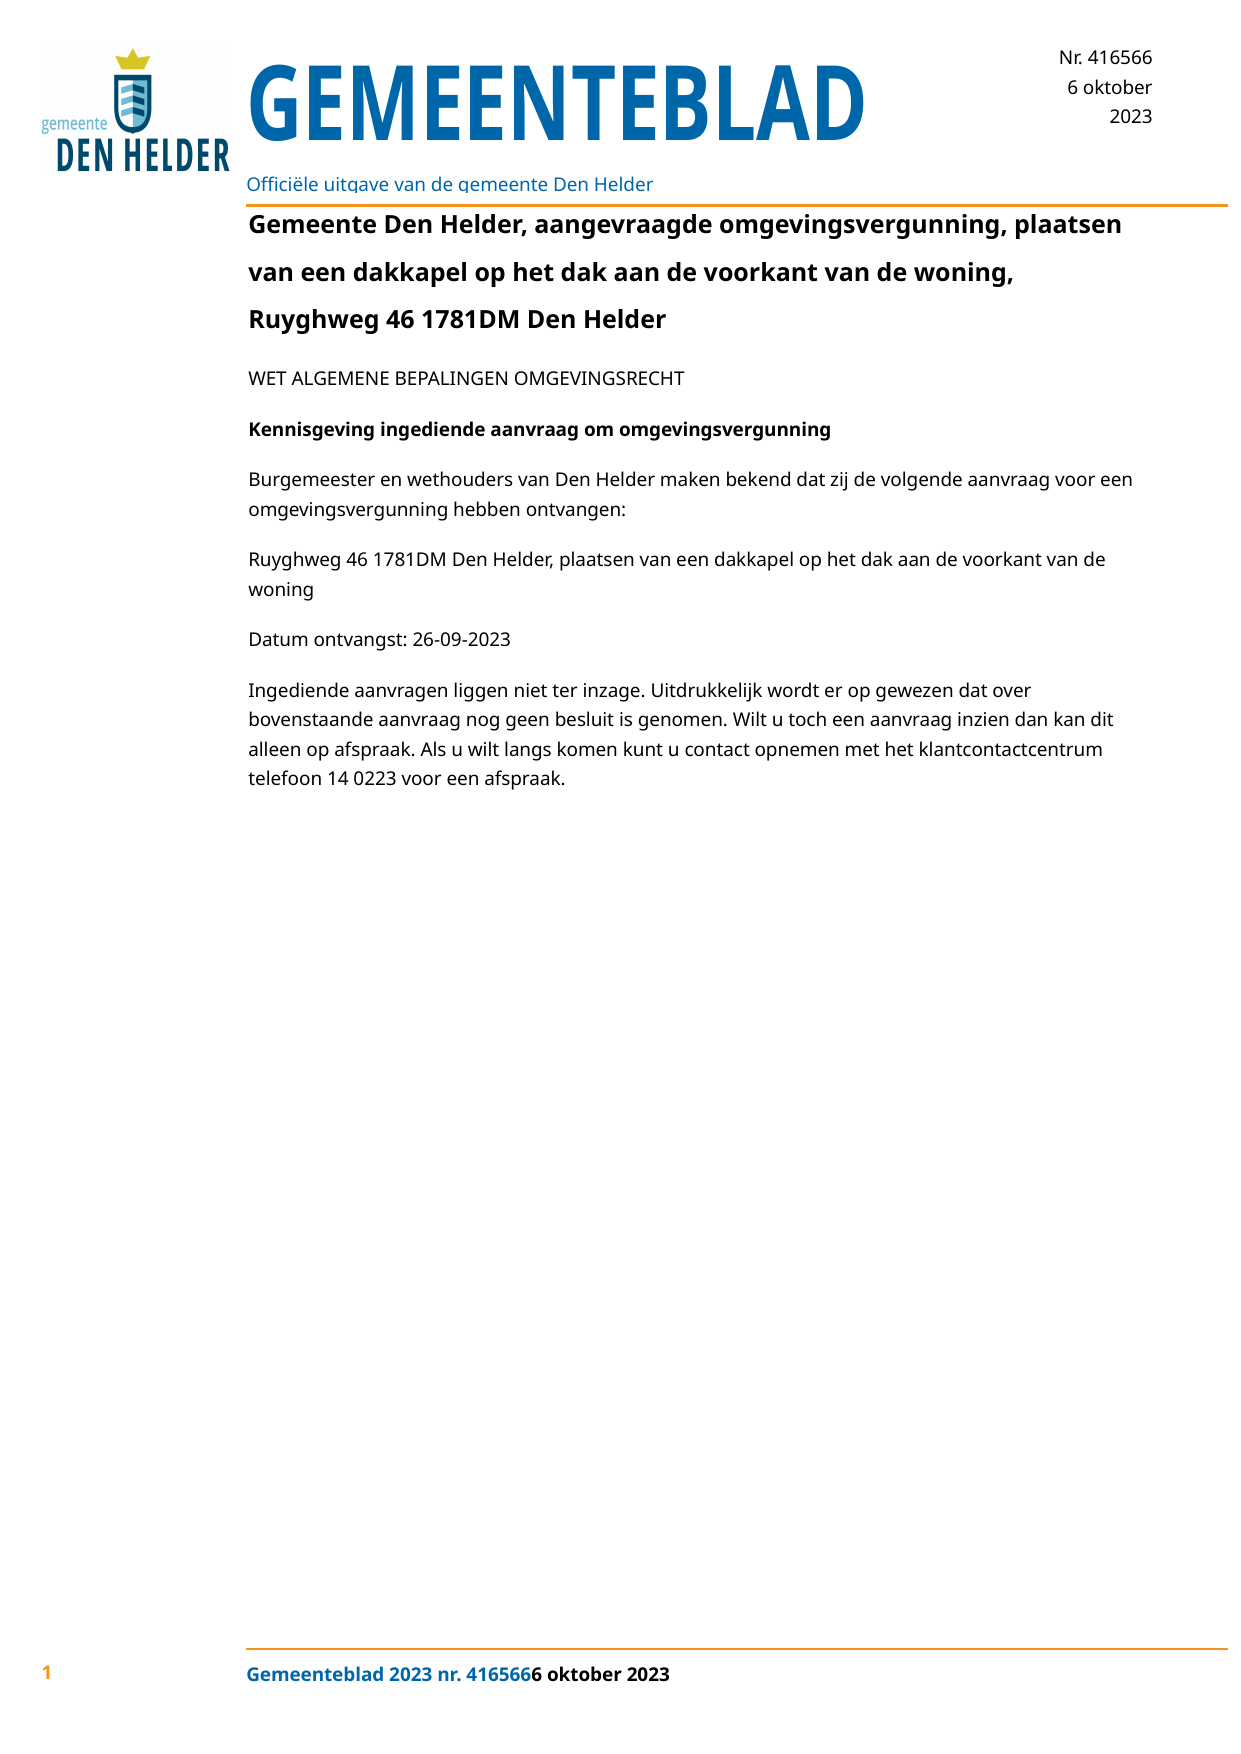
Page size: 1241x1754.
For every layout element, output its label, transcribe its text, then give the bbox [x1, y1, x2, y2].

text Gemeente Den Helder, aangevraagde omgevingsvergunning, plaatsen van een dakkapel op het dak aan de voorkant van de woning, Ruyghweg 46 1781DM Den Helder [248, 207, 1152, 336]
picture [182, 144, 187, 165]
picture [130, 157, 135, 172]
text WET ALGEMENE BEPALINGEN OMGEVINGSRECHT [248, 366, 1152, 391]
text Ruyghweg 46 1781DM Den Helder, plaatsen van een dakkapel op het dak aan de voorkant van de woning [248, 546, 1152, 602]
picture [63, 144, 68, 165]
picture [220, 160, 224, 172]
text Burgemeester en wethouders van Den Helder maken bekend dat zij de volgende aanvraag voor een omgevingsvergunning hebben ontvangen: [248, 466, 1152, 522]
picture [100, 154, 106, 172]
text Kennisgeving ingediende aanvraag om omgevingsvergunning [248, 416, 1152, 442]
text Ingediende aanvragen liggen niet ter inzage. Uitdrukkelijk wordt er op gewezen dat over bovenstaande aanvraag nog geen besluit is genomen. Wilt u toch een aanvraag inzien dan kan dit alleen op afspraak. Als u wilt langs komen kunt u contact opnemen met het klantcontactcentrum telefoon 14 0223 voor een afspraak. [248, 677, 1152, 791]
text Datum ontvangst: 26-09-2023 [248, 626, 1152, 652]
picture [41, 47, 231, 172]
